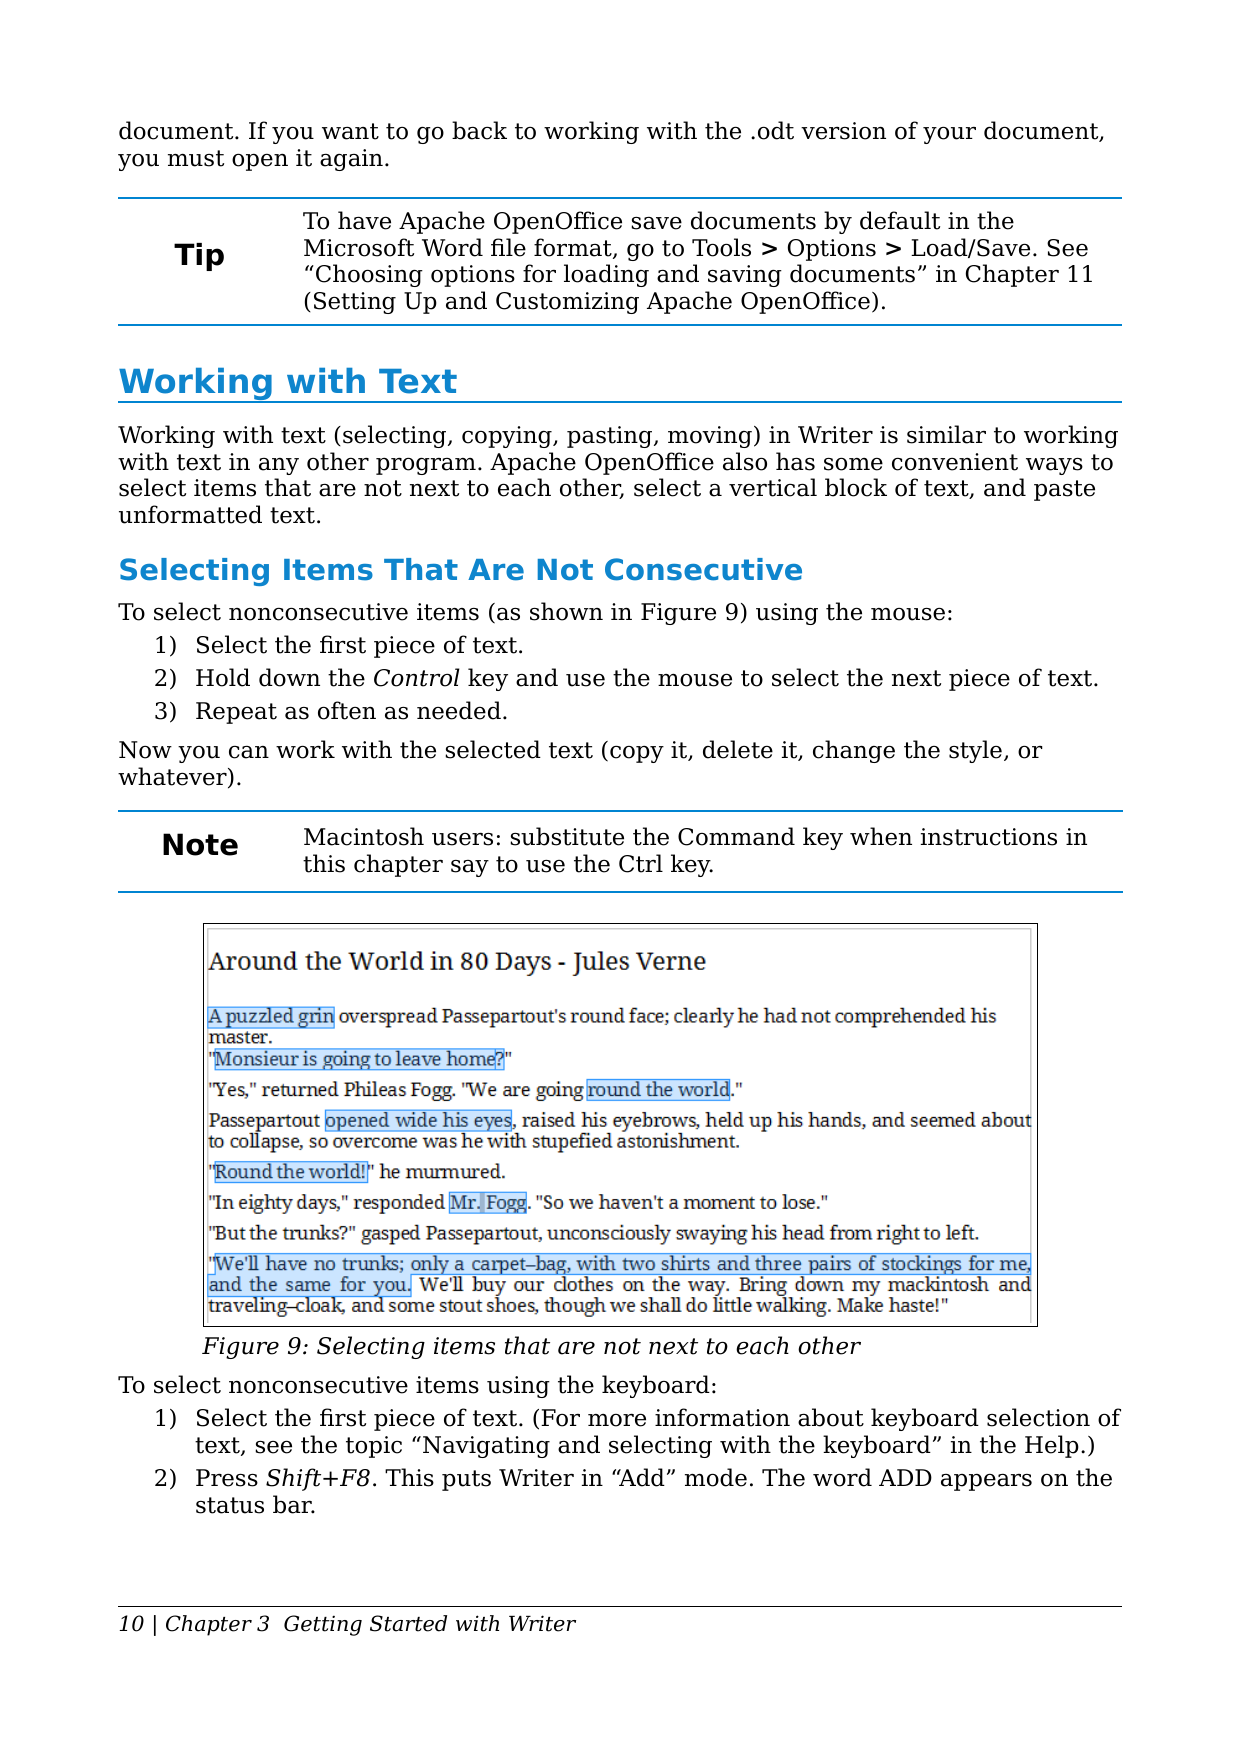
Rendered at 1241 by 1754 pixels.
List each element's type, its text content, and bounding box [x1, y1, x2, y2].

text Working with text (selecting, copying, pasting, moving) in Writer is similar to working with text in any other program. Apache OpenOffice also has some convenient ways to select items that are not next to each other, select a vertical block of text, and paste unformatted text. [118, 422, 1122, 529]
subtitle Working with Text [118, 362, 1122, 401]
table_header Tip [118, 199, 281, 324]
table_header To have Apache OpenOffice save documents by default in the Microsoft Word file format, go to Tools > Options > Load/Save. See “Choosing options for loading and saving documents” in Chapter 11 (Setting Up and Customizing Apache OpenOffice). [281, 199, 1122, 324]
list Select the first piece of text. (For more information about keyboard selection of text, see the topic “Navigating and selecting with the keyboard” in the Help.) [177, 1406, 1122, 1459]
text Now you can work with the selected text (copy it, delete it, change the style, or whatever). [118, 738, 1122, 791]
list Press Shift+F8. This puts Writer in “Add” mode. The word ADD appears on the status bar. [177, 1465, 1122, 1518]
text document. If you want to go back to working with the .odt version of your document, you must open it again. [118, 118, 1122, 171]
list Select the first piece of text. [177, 633, 1122, 659]
picture [206, 927, 1034, 1323]
list Hold down the Control key and use the mouse to select the next piece of text. [177, 666, 1122, 692]
text Figure 9: Selecting items that are not next to each other [202, 1333, 1038, 1360]
table_header Note [118, 812, 281, 891]
list To select nonconsecutive items (as shown in Figure 9) using the mouse: [118, 599, 1122, 626]
list Repeat as often as needed. [177, 698, 1122, 725]
list To select nonconsecutive items using the keyboard: [118, 1372, 1122, 1399]
table_header Macintosh users: substitute the Command key when instructions in this chapter say to use the Ctrl key. [281, 812, 1122, 891]
subtitle Selecting Items That Are Not Consecutive [118, 553, 1122, 587]
